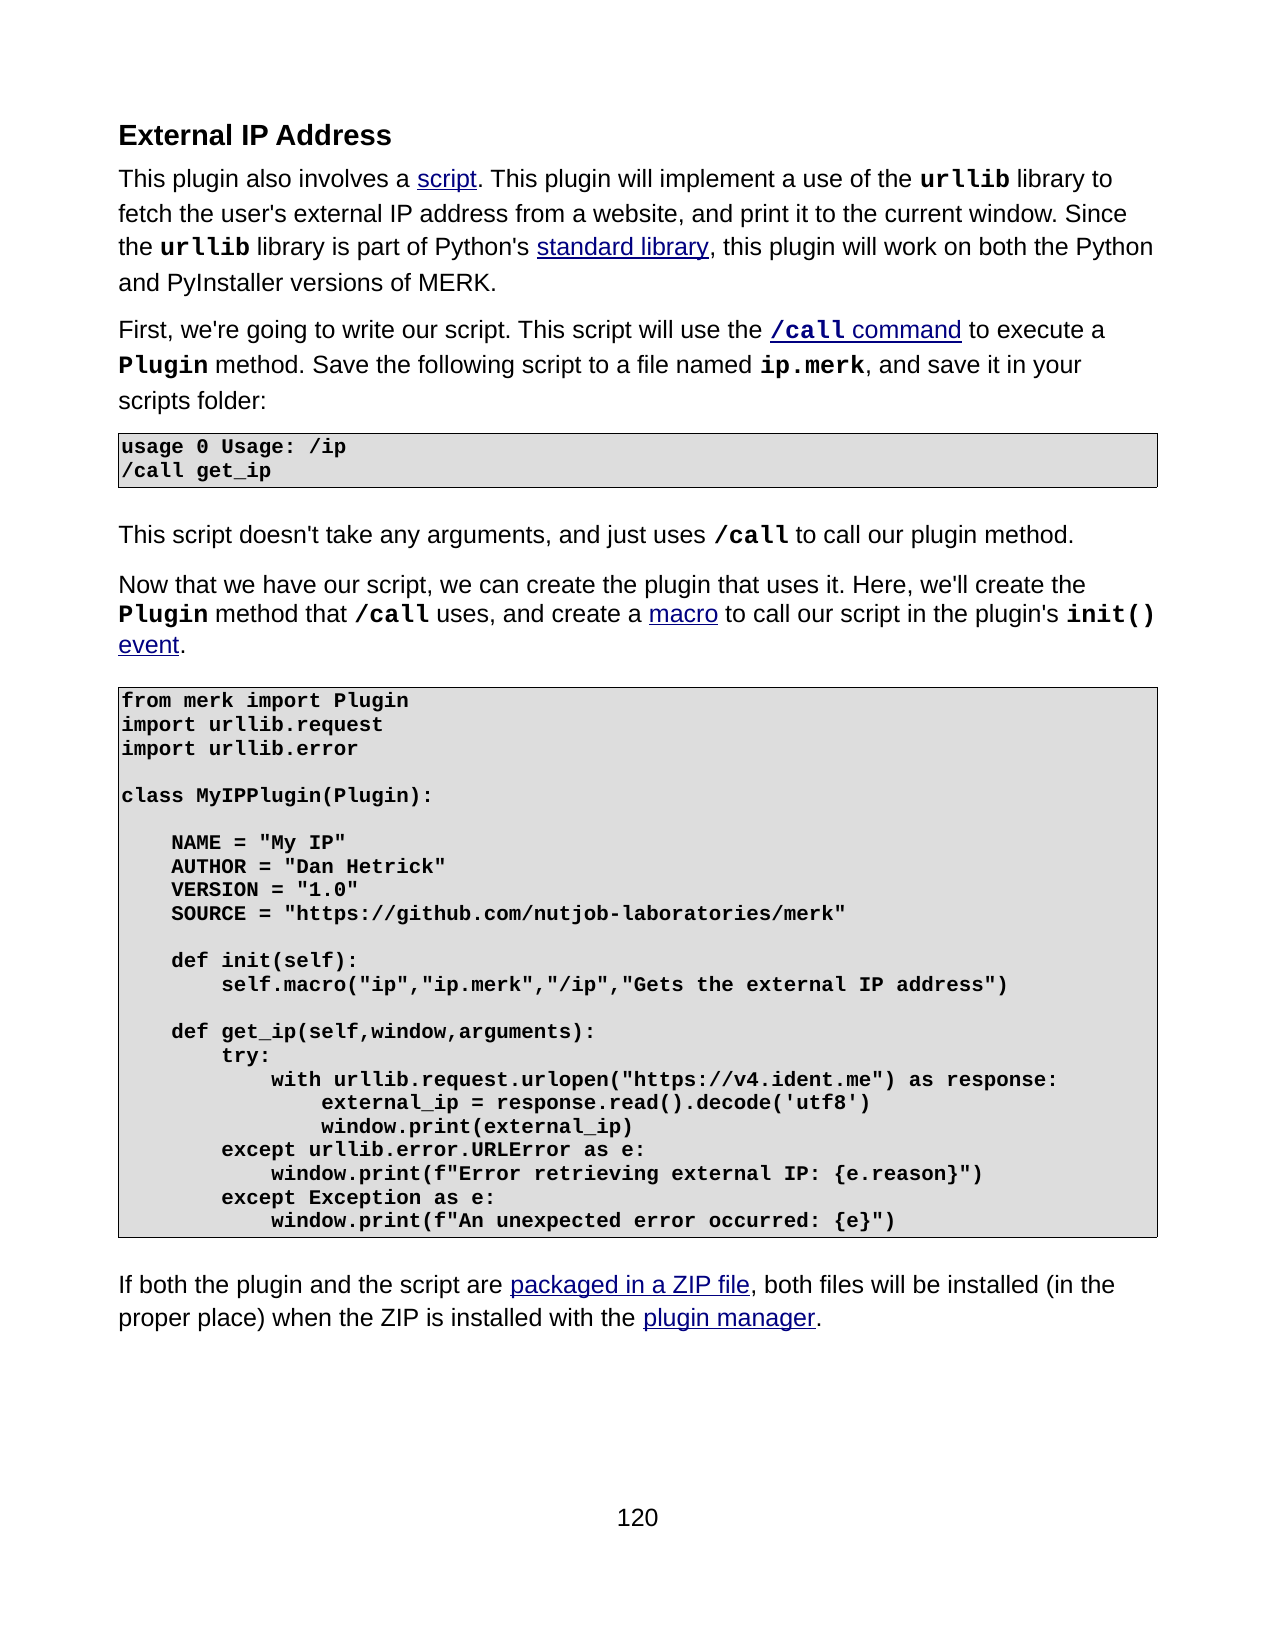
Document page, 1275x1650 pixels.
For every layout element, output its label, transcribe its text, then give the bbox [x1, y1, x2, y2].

subtitle External IP Address [118, 118, 1157, 152]
table_header usage 0 Usage: /ip /call get_ip [119, 434, 1157, 487]
text Now that we have our script, we can create the plugin that uses it. Here, we'll create the Plugin method that /call uses, and create a macro to call our script in the plugin's init() event. [118, 570, 1157, 658]
text If both the plugin and the script are packaged in a ZIP file, both files will be installed (in the proper place) when the ZIP is installed with the plugin manager. [118, 1238, 1157, 1332]
text This plugin also involves a script. This plugin will implement a use of the urllib library to fetch the user's external IP address from a website, and print it to the current window. Since the urllib library is part of Python's standard library, this plugin will work on both the Python and PyInstaller versions of MERK. [118, 164, 1157, 296]
table_header from merk import Plugin import urllib.request import urllib.error class MyIPPlugin(Plugin): NAME = "My IP" AUTHOR = "Dan Hetrick" VERSION = "1.0" SOURCE = "https://github.com/nutjob-laboratories/merk" def init(self): self.macro("ip","ip.merk","/ip","Gets the external IP address") def get_ip(self,window,arguments): try: with urllib.request.urlopen("https://v4.ident.me") as response: external_ip = response.read().decode('utf8') window.print(external_ip) except urllib.error.URLError as e: window.print(f"Error retrieving external IP: {e.reason}") except Exception as e: window.print(f"An unexpected error occurred: {e}") [119, 688, 1157, 1237]
text This script doesn't take any arguments, and just uses /call to call our plugin method. [118, 488, 1157, 551]
text First, we're going to write our script. This script will use the /call command to execute a Plugin method. Save the following script to a file named ip.merk, and save it in your scripts folder: [118, 315, 1157, 414]
